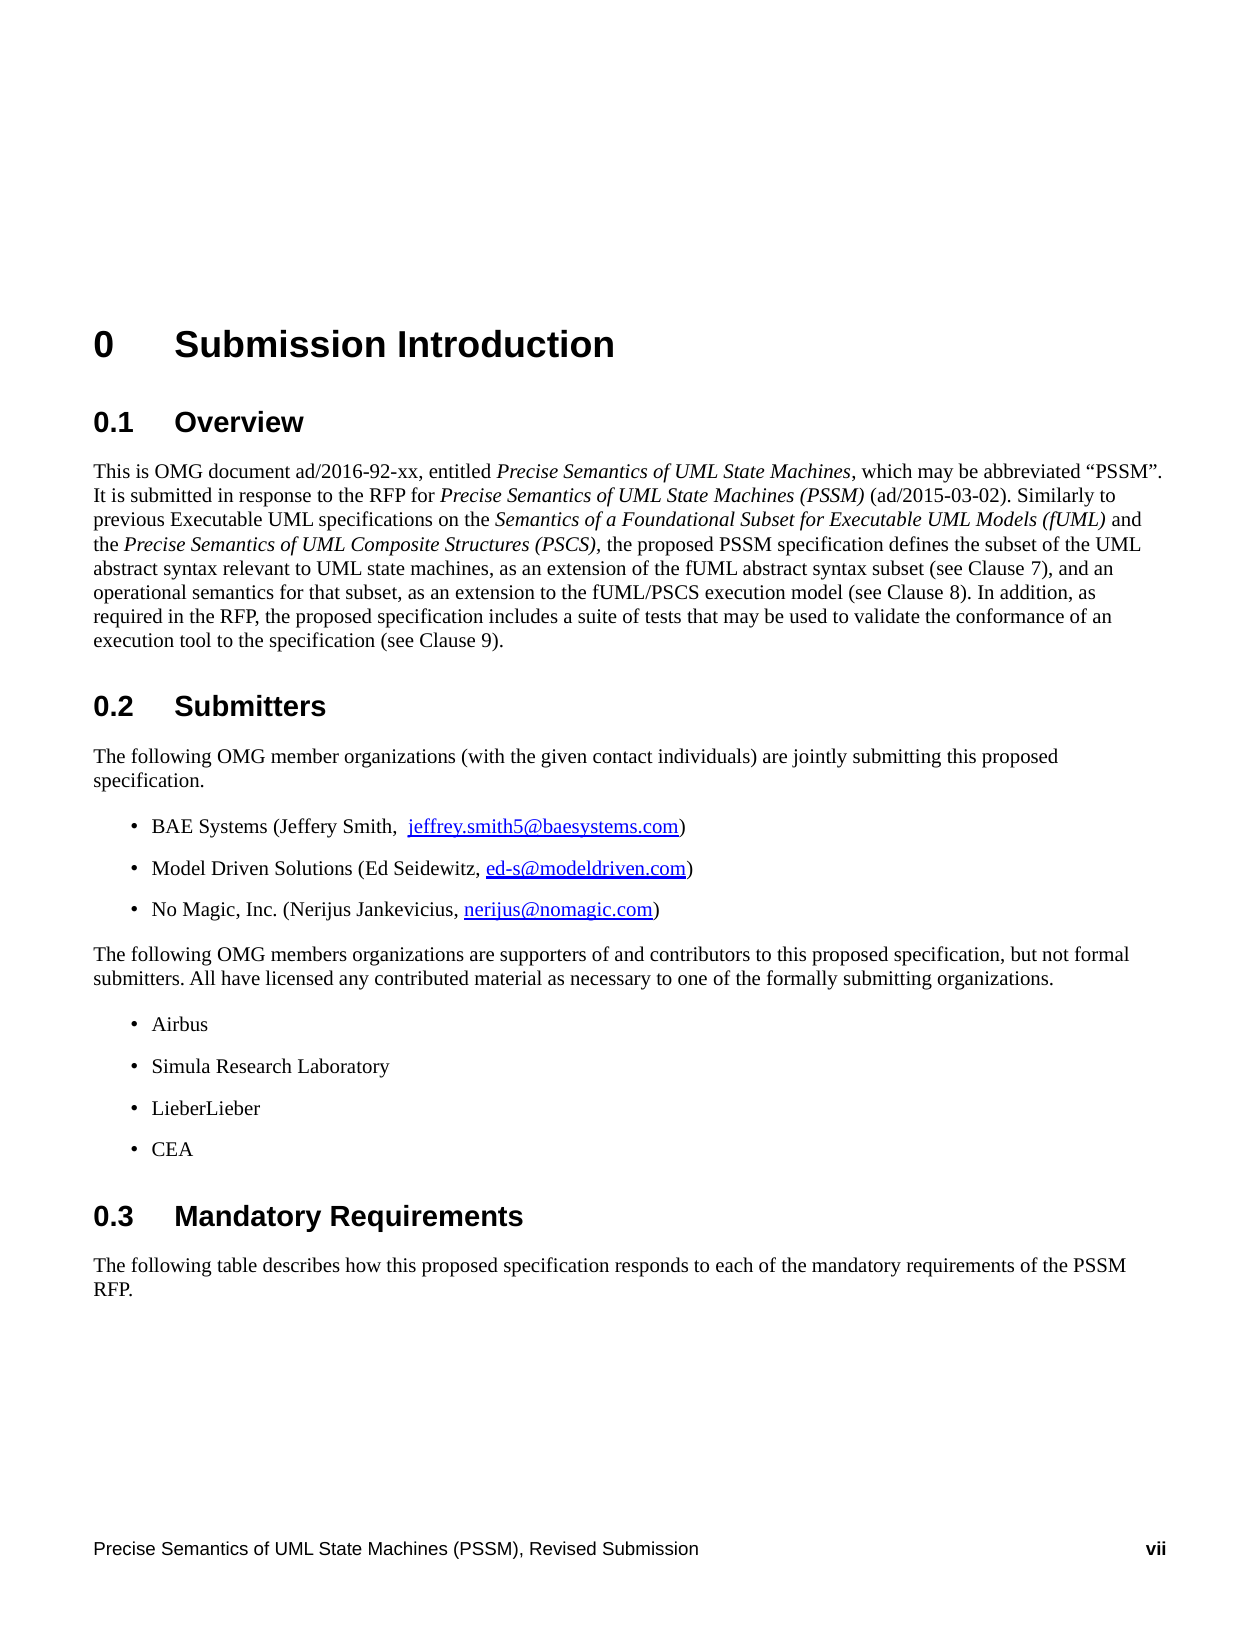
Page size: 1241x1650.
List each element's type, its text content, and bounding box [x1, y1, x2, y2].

list BAE Systems (Jeffery Smith, jeffrey.smith5@baesystems.com) [131, 813, 1164, 838]
list Model Driven Solutions (Ed Seidewitz, ed-s@modeldriven.com) [131, 854, 1164, 879]
subtitle Overview [93, 403, 1164, 438]
text The following OMG member organizations (with the given contact individuals) are jointly submitting this proposed specification. [93, 744, 1164, 792]
text The following table describes how this proposed specification responds to each of the mandatory requirements of the PSSM RFP. [93, 1253, 1164, 1301]
text The following OMG members organizations are supporters of and contributors to this proposed specification, but not formal submitters. All have licensed any contributed material as necessary to one of the formally submitting organizations. [93, 942, 1164, 990]
subtitle Mandatory Requirements [93, 1197, 1164, 1232]
list Simula Research Laboratory [131, 1053, 1164, 1078]
subtitle Submission Introduction [93, 322, 1164, 365]
subtitle Submitters [93, 687, 1164, 723]
list CEA [131, 1136, 1164, 1161]
list LieberLieber [131, 1095, 1164, 1120]
list No Magic, Inc. (Nerijus Jankevicius, nerijus@nomagic.com) [131, 896, 1164, 921]
text This is OMG document ad/2016-92-xx, entitled Precise Semantics of UML State Machines, which may be abbreviated “PSSM”. It is submitted in response to the RFP for Precise Semantics of UML State Machines (PSSM) (ad/2015-03-02). Similarly to previous Executable UML specifications on the Semantics of a Foundational Subset for Executable UML Models (fUML) and the Precise Semantics of UML Composite Structures (PSCS), the proposed PSSM specification defines the subset of the UML abstract syntax relevant to UML state machines, as an extension of the fUML abstract syntax subset (see Clause 7), and an operational semantics for that subset, as an extension to the fUML/PSCS execution model (see Clause 8). In addition, as required in the RFP, the proposed specification includes a suite of tests that may be used to validate the conformance of an execution tool to the specification (see Clause 9). [93, 459, 1164, 652]
list Airbus [131, 1011, 1164, 1036]
